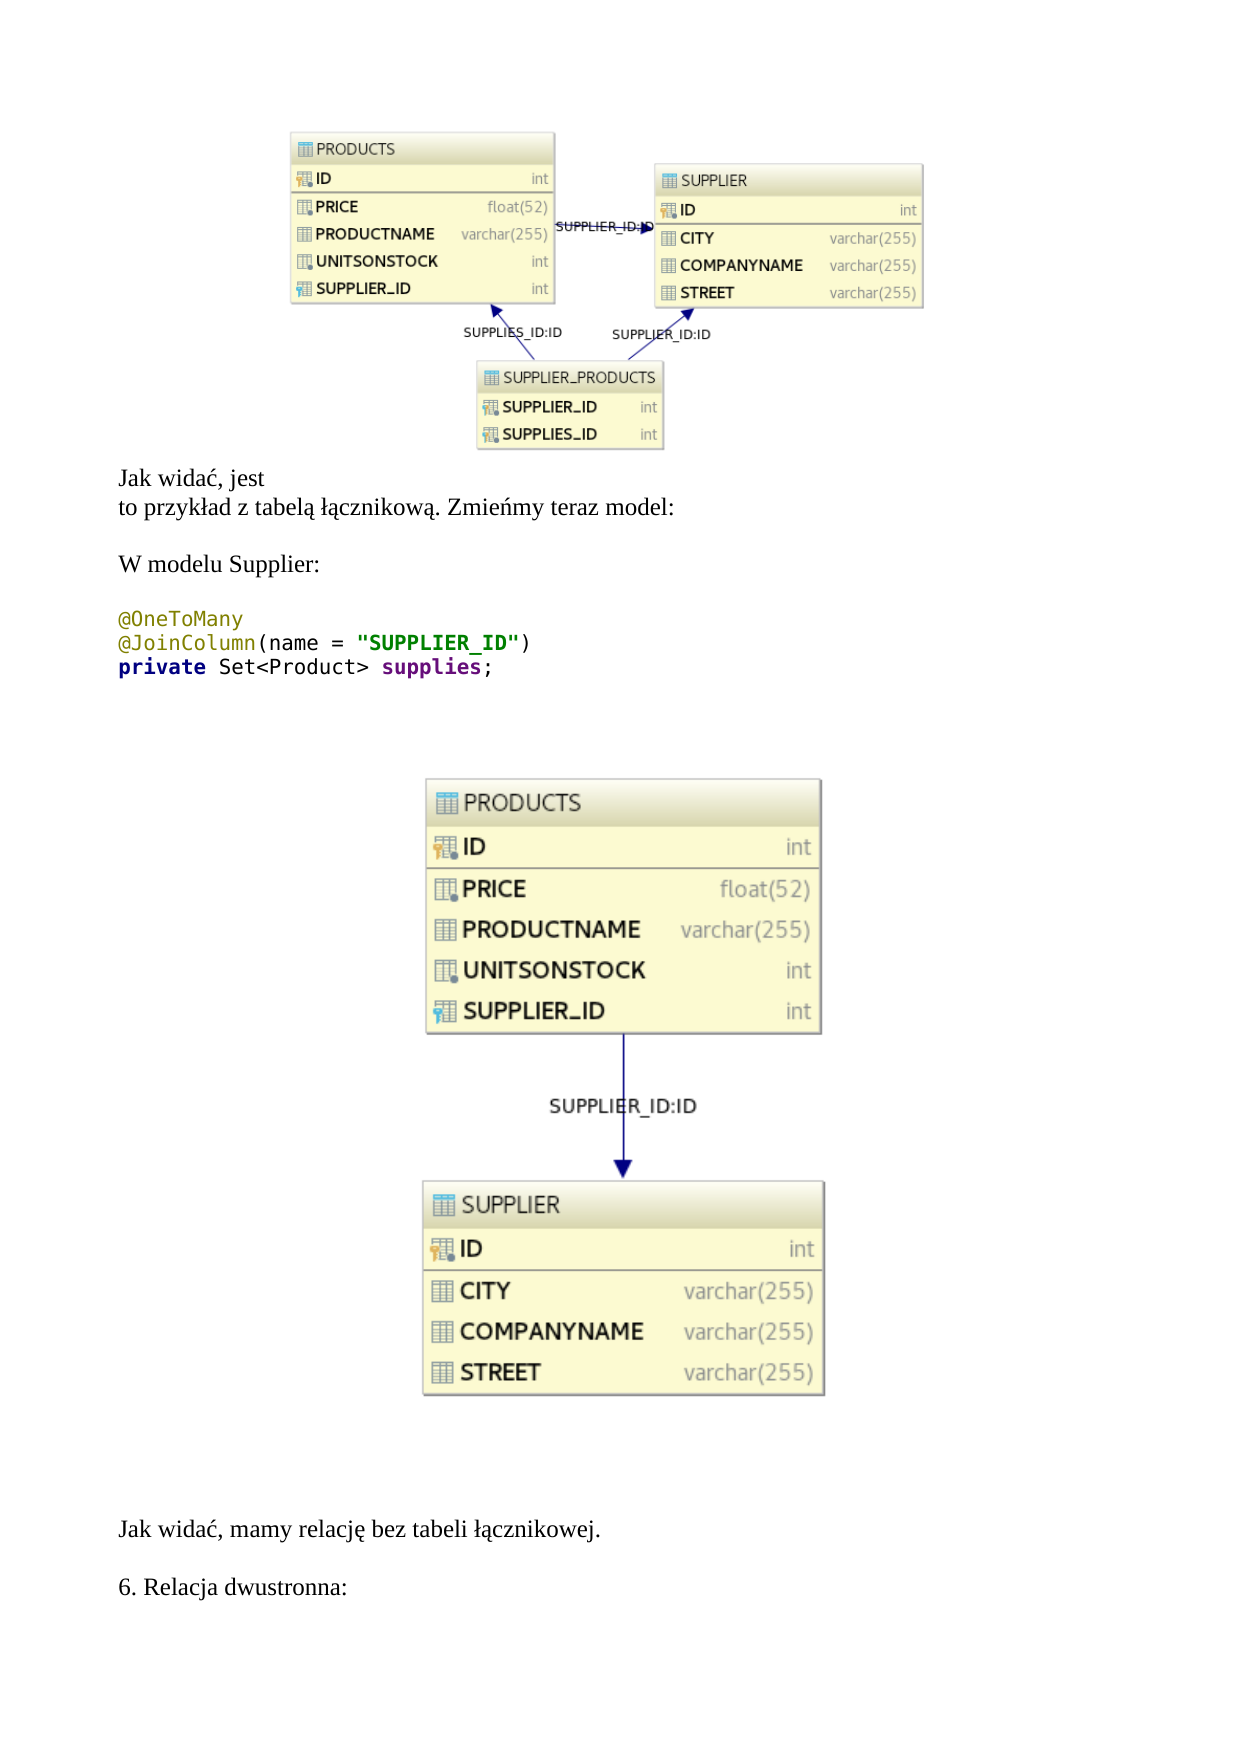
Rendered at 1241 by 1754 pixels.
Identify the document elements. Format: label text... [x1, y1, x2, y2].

picture [271, 118, 969, 467]
text @JoinColumn(name = "SUPPLIER_ID") [118, 631, 1122, 655]
text 6. Relacja dwustronna: [118, 1572, 1122, 1600]
text Jak widać, jest to przykład z tabelą łącznikową. Zmieńmy teraz model: [118, 463, 1122, 521]
text @OneToMany [118, 607, 1122, 631]
text private Set<Product> supplies; [118, 655, 1122, 680]
text Jak widać, mamy relację bez tabeli łącznikowej. [118, 1514, 1122, 1543]
text W modelu Supplier: [118, 549, 1122, 578]
picture [402, 766, 838, 1412]
